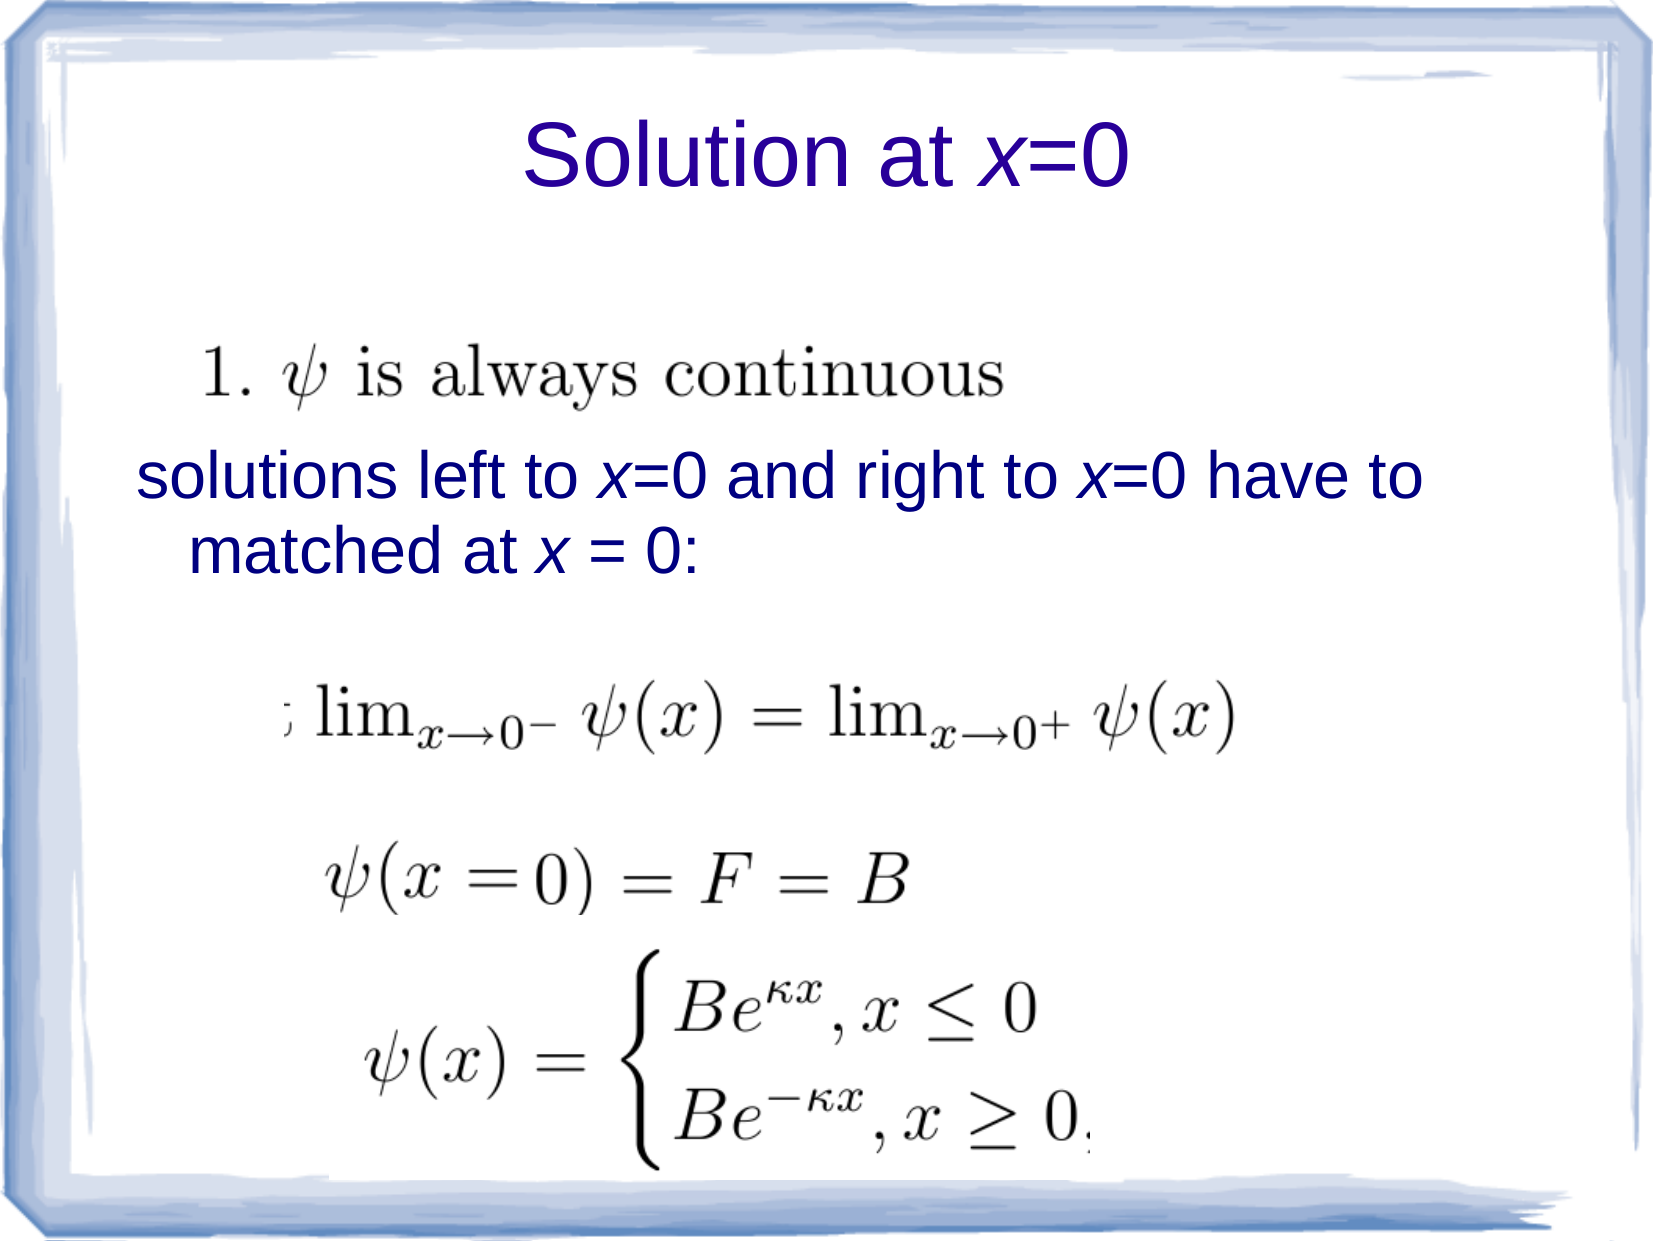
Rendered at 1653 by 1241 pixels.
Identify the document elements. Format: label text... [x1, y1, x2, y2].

title Solution at x=0 [82, 49, 1571, 257]
list solutions left to x=0 and right to x=0 have to matched at x = 0: [117, 324, 1571, 1144]
picture [0, 0, 1653, 1241]
